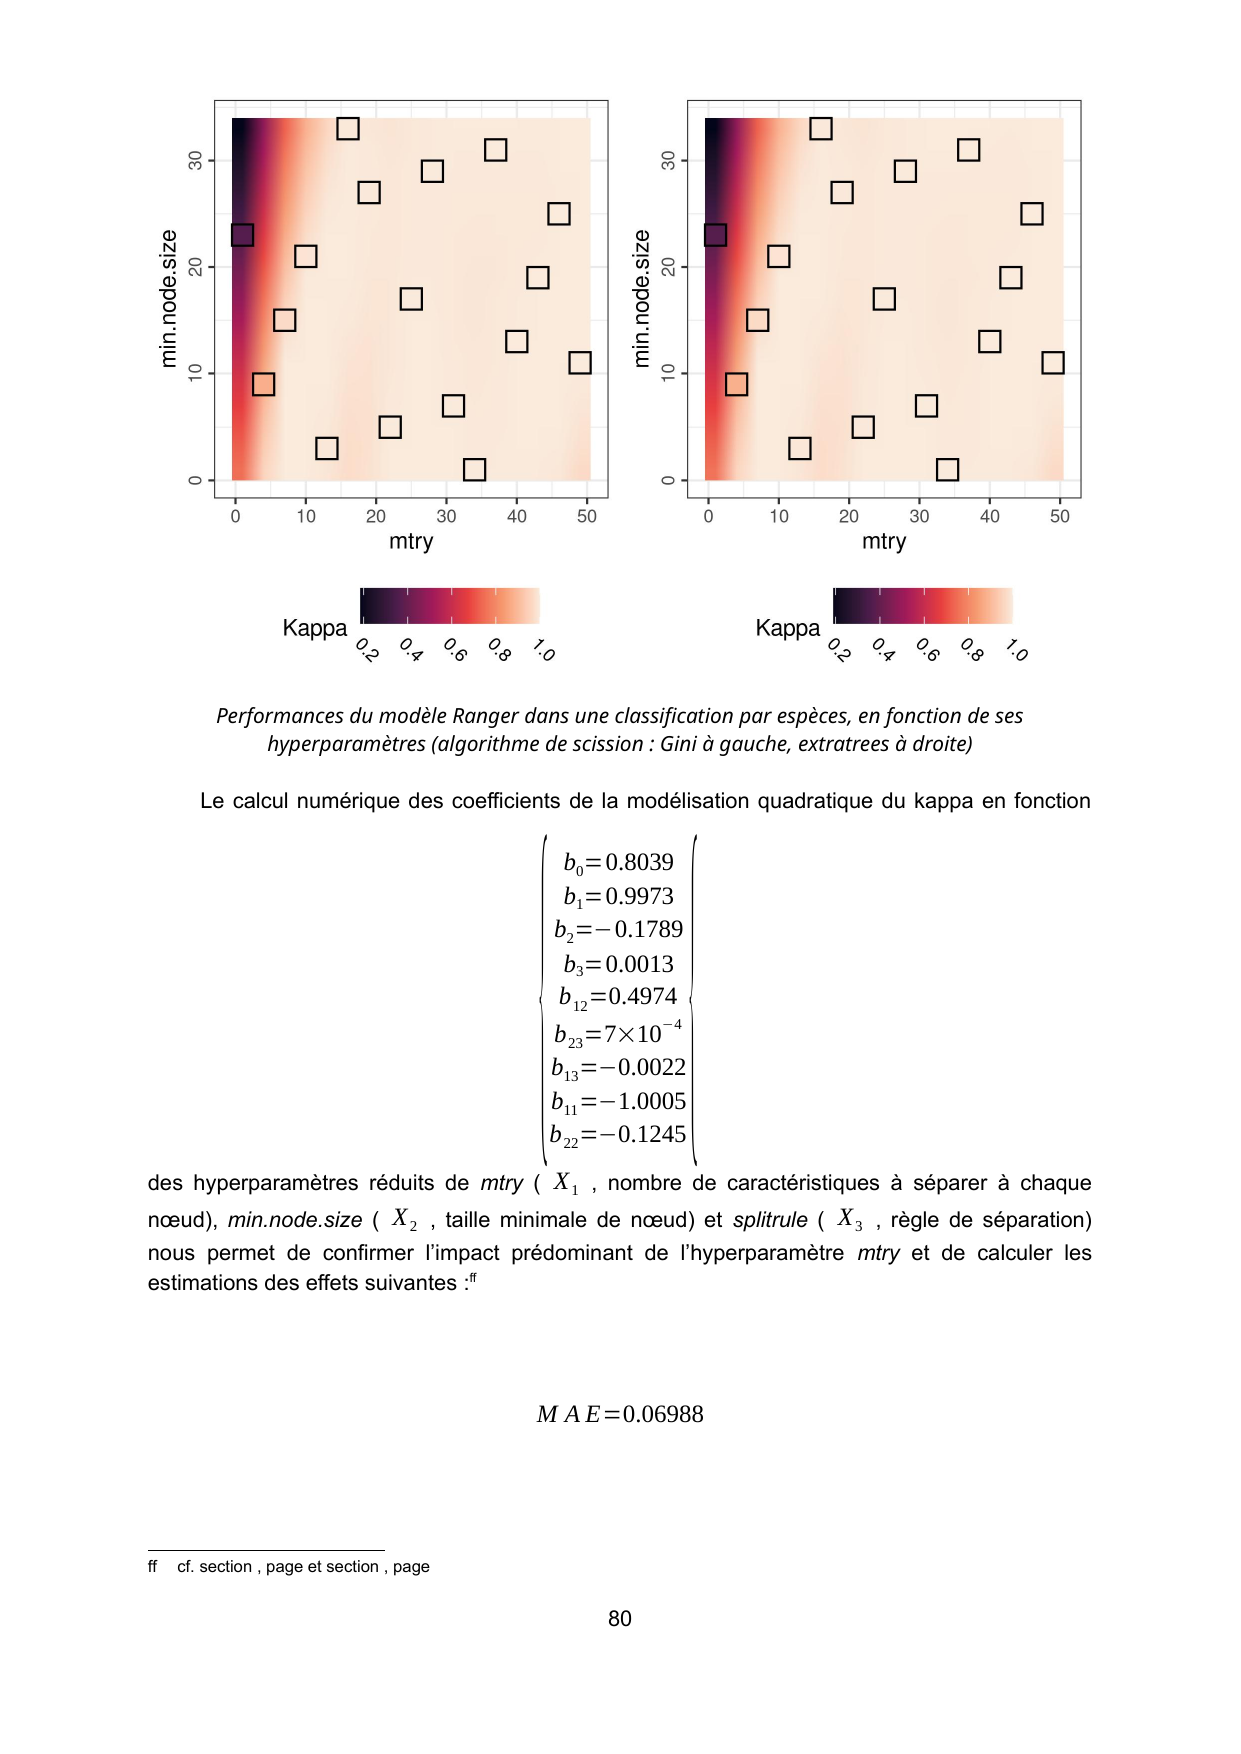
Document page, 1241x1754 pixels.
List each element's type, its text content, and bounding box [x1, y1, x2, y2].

text Le calcul numérique des coefficients de la modélisation quadratique du kappa en fonction des hyperparamètres réduits de mtry (, nombre de caractéristiques à séparer à chaque nœud), min.node.size (, taille minimale de nœud) et splitrule (, règle de séparation) nous permet de confirmer l’impact prédominant de l’hyperparamètre mtry et de calculer les estimations des effets suivantes : [148, 788, 1093, 1296]
text Performances du modèle Ranger dans une classification par espèces, en fonction de ses hyperparamètres (algorithme de scission : Gini à gauche, extratrees à droite) [148, 701, 1093, 758]
picture [147, 88, 1093, 689]
text cf. section , page et section , page [148, 1556, 1093, 1576]
